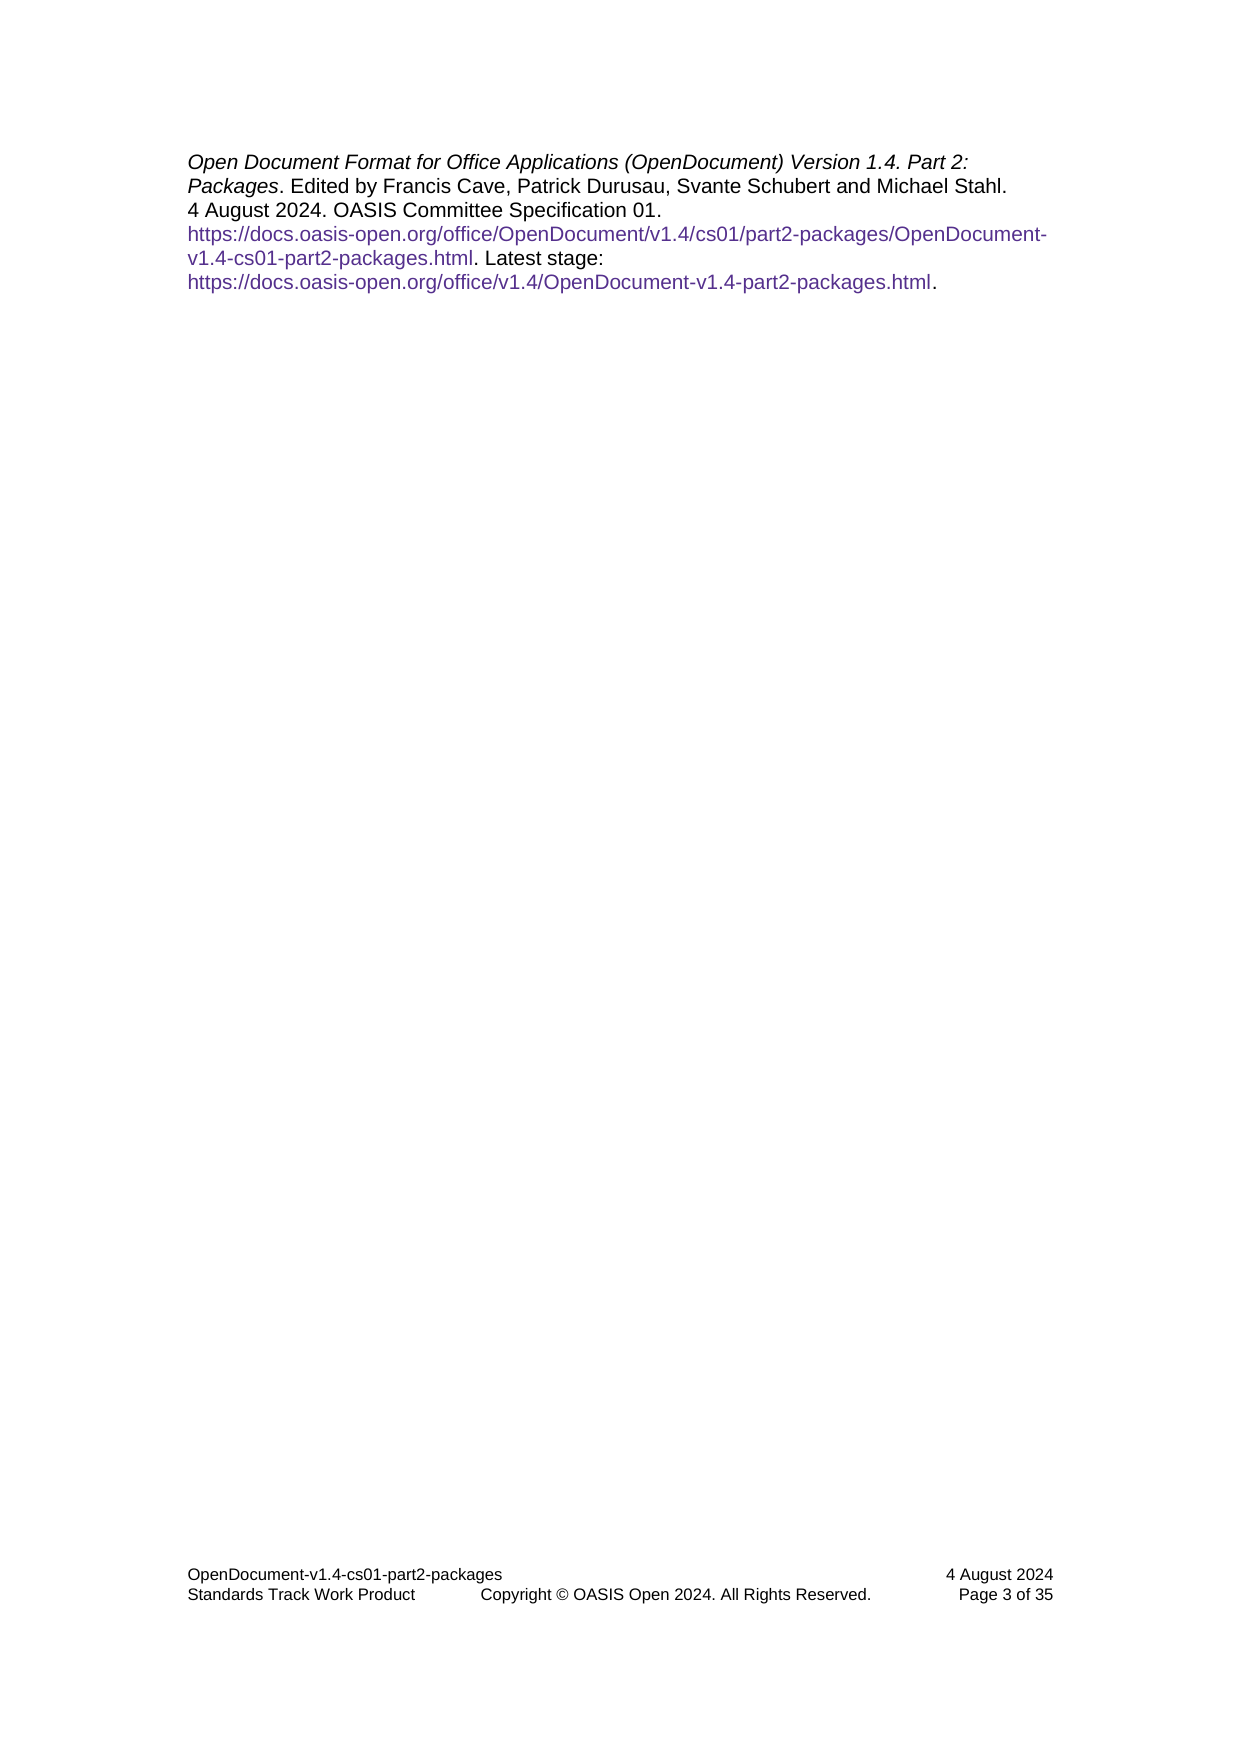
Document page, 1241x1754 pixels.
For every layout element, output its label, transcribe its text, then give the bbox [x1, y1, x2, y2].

text Open Document Format for Office Applications (OpenDocument) Version 1.4. Part 2: Packages. Edited by Francis Cave, Patrick Durusau, Svante Schubert and Michael Stahl. 4 August 2024. OASIS Committee Specification 01. https://docs.oasis-open.org/office/OpenDocument/v1.4/cs01/part2-packages/OpenDocument-v1.4-cs01-part2-packages.html. Latest stage: https://docs.oasis-open.org/office/v1.4/OpenDocument-v1.4-part2-packages.html. [187, 150, 1053, 294]
